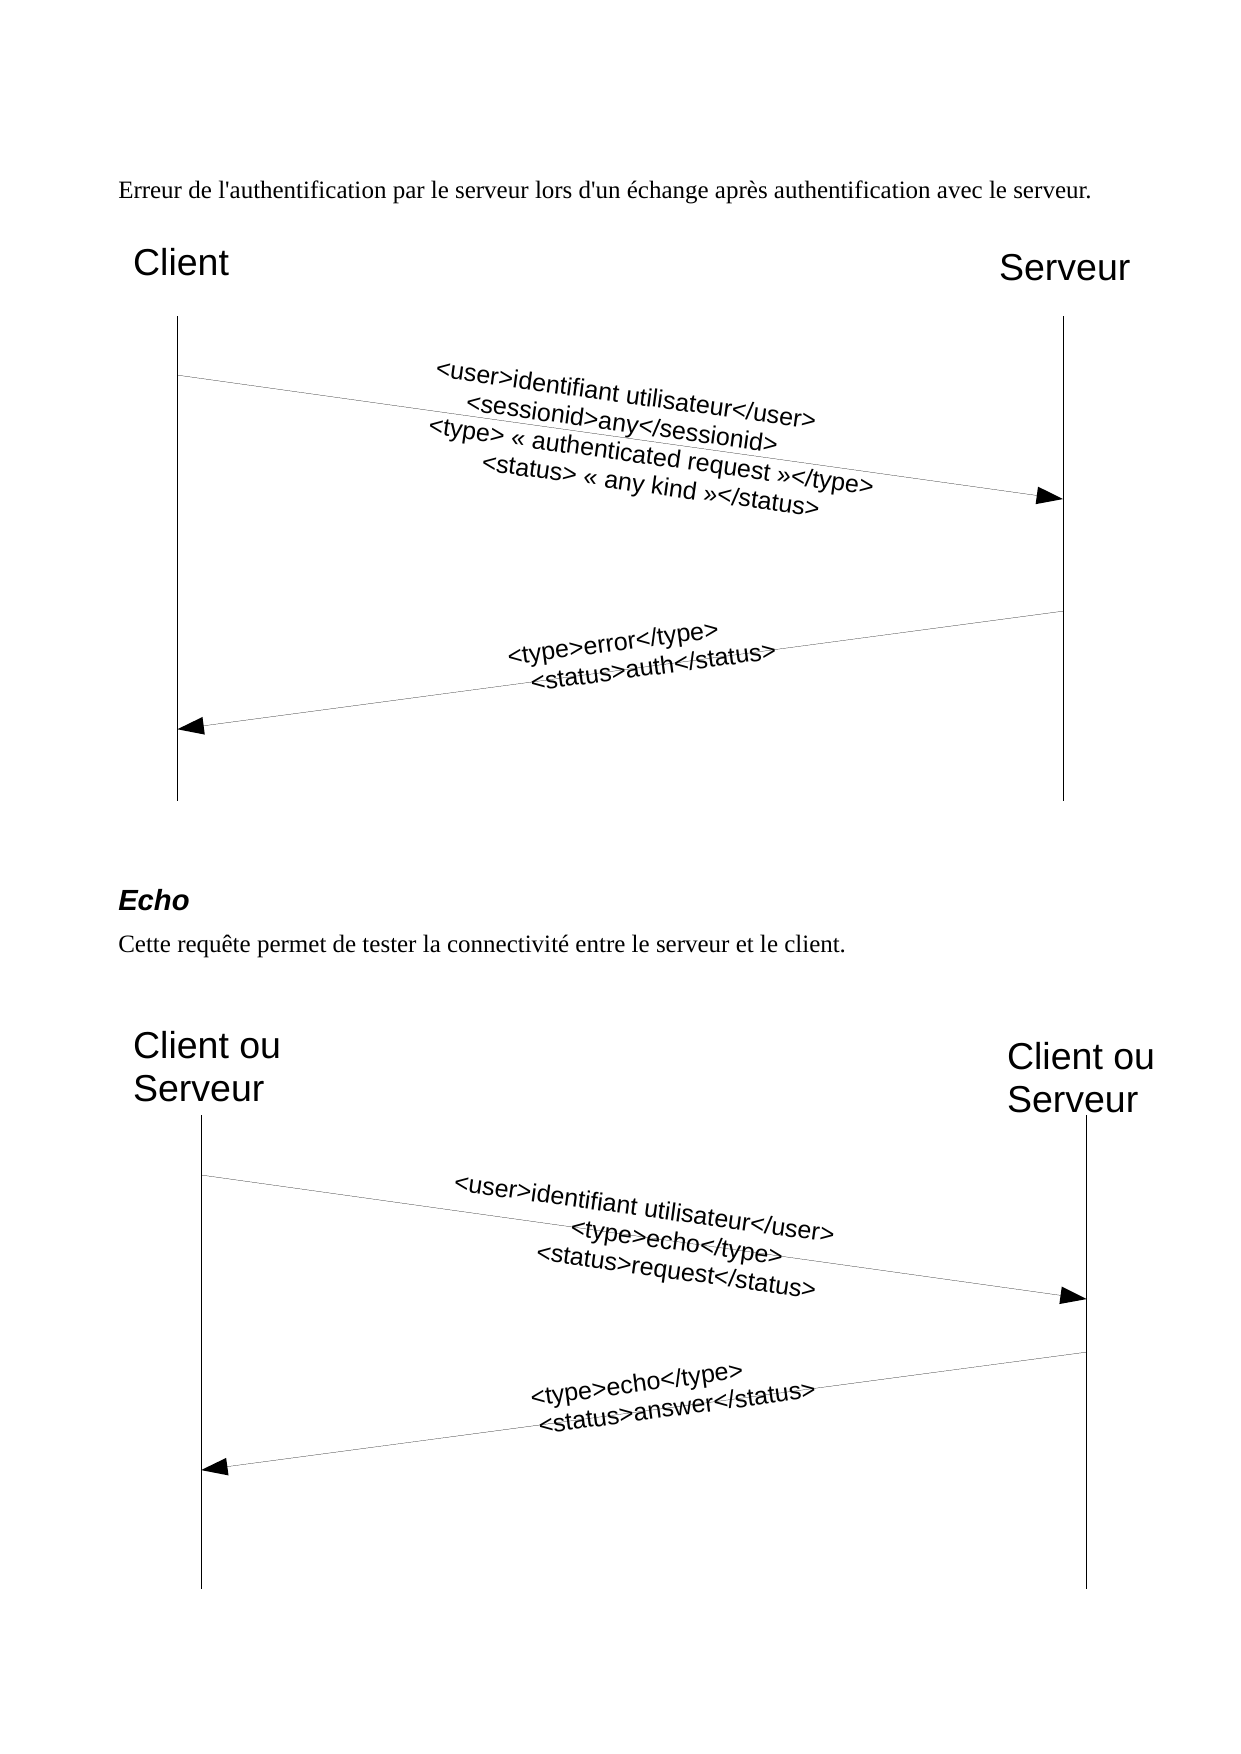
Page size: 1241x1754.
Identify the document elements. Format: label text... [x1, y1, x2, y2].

text Erreur de l'authentification par le serveur lors d'un échange après authentification avec le serveur. [118, 176, 1122, 204]
subtitle Echo [118, 883, 1122, 917]
text Cette requête permet de tester la connectivité entre le serveur et le client. [118, 929, 1122, 958]
